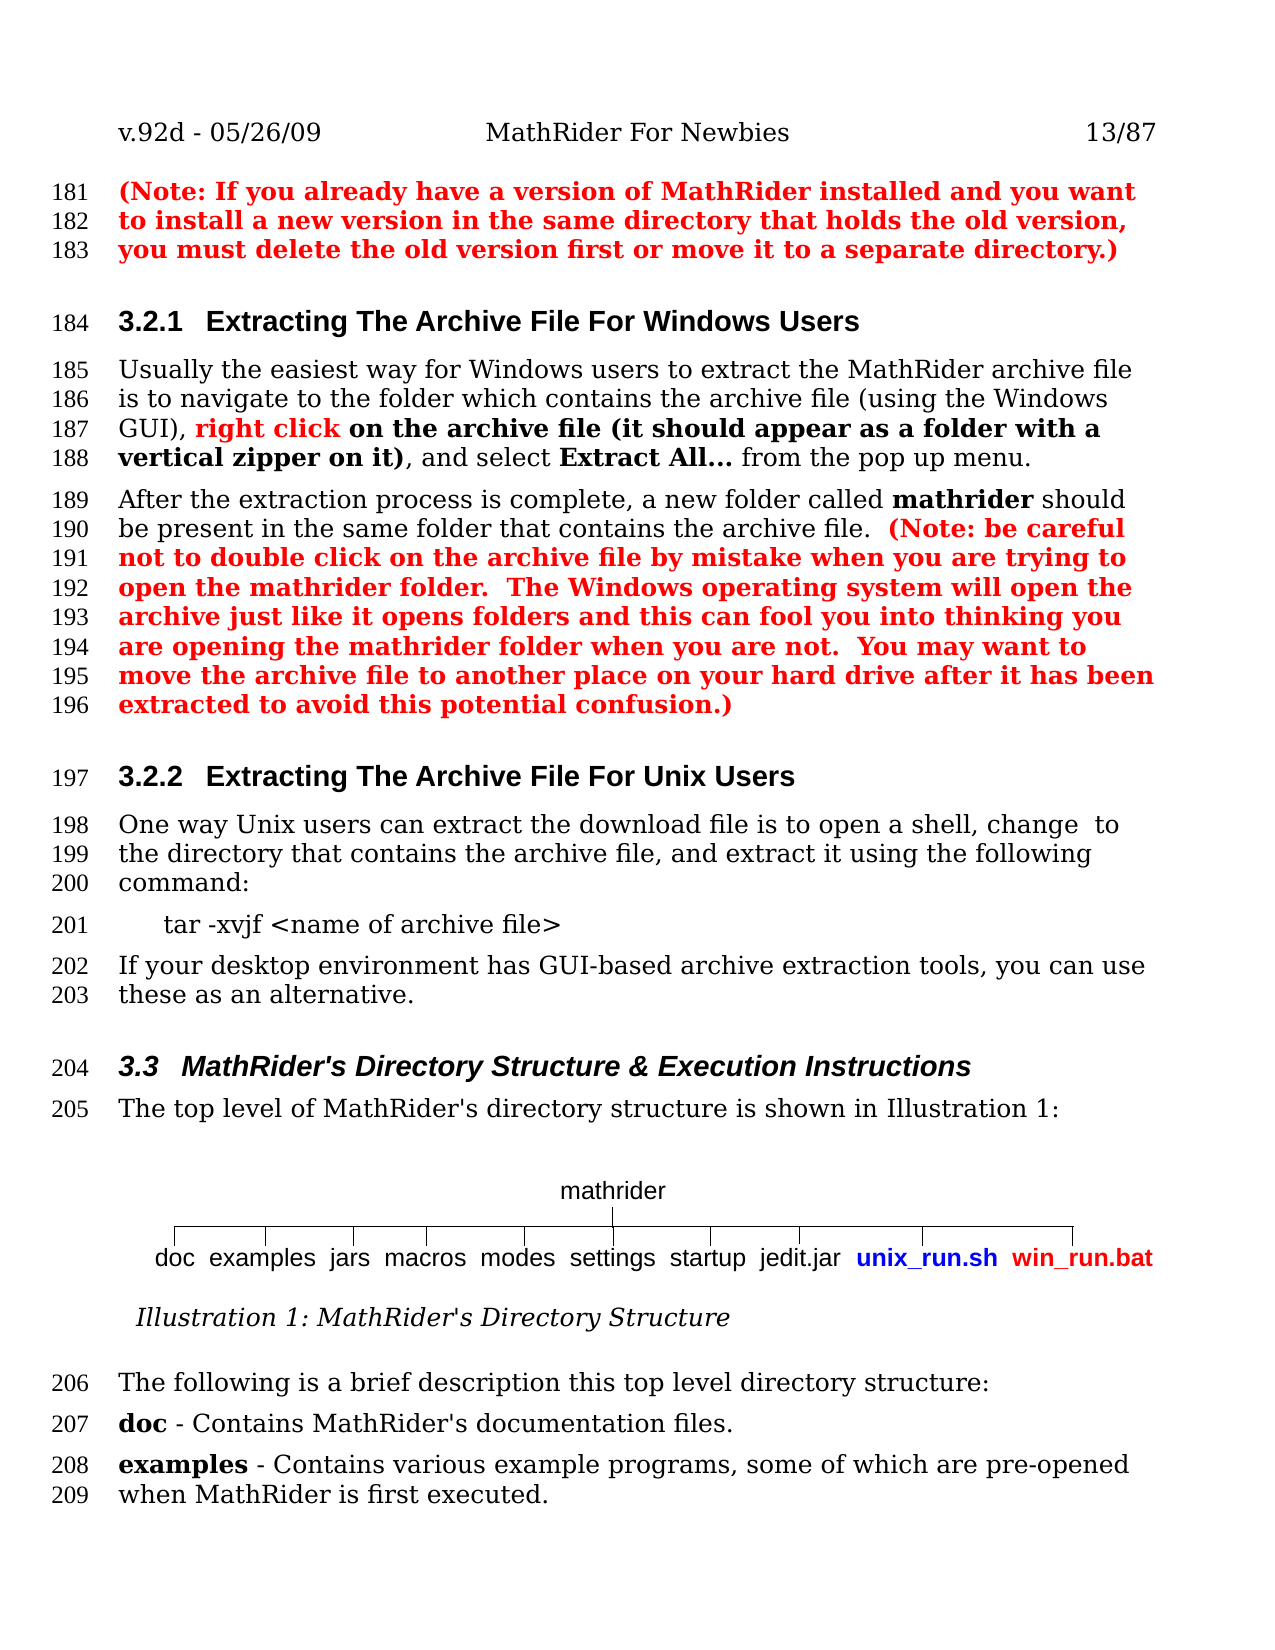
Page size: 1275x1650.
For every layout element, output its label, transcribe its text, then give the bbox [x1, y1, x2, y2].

subtitle Extracting The Archive File For Windows Users [118, 304, 1157, 337]
text tar -xvjf <name of archive file> [163, 910, 1157, 939]
text After the extraction process is complete, a new folder called mathrider should be present in the same folder that contains the archive file. (Note: be careful not to double click on the archive file by mistake when you are trying to open the mathrider folder. The Windows operating system will open the archive just like it opens folders and this can fool you into thinking you are opening the mathrider folder when you are not. You may want to move the archive file to another place on your hard drive after it has been extracted to avoid this potential confusion.) [118, 485, 1157, 720]
text (Note: If you already have a version of MathRider installed and you want to install a new version in the same directory that holds the old version, you must delete the old version first or move it to a separate directory.) [118, 177, 1157, 265]
text examples - Contains various example programs, some of which are pre-opened when MathRider is first executed. [118, 1451, 1157, 1509]
text Usually the easiest way for Windows users to extract the MathRider archive file is to navigate to the folder which contains the archive file (using the Windows GUI), right click on the archive file (it should appear as a folder with a vertical zipper on it), and select Extract All... from the pop up menu. [118, 356, 1157, 473]
subtitle MathRider's Directory Structure & Execution Instructions [118, 1048, 1157, 1082]
text The following is a brief description this top level directory structure: [118, 1368, 1157, 1397]
text If your desktop environment has GUI-based archive extraction tools, you can use these as an alternative. [118, 951, 1157, 1009]
subtitle Extracting The Archive File For Unix Users [118, 759, 1157, 792]
text The top level of MathRider's directory structure is shown in Illustration 1: [118, 1094, 1157, 1123]
text One way Unix users can extract the download file is to open a shell, change to the directory that contains the archive file, and extract it using the following command: [118, 810, 1157, 898]
text doc - Contains MathRider's documentation files. [118, 1409, 1157, 1438]
text Illustration 1: MathRider's Directory Structure [136, 1149, 1153, 1333]
